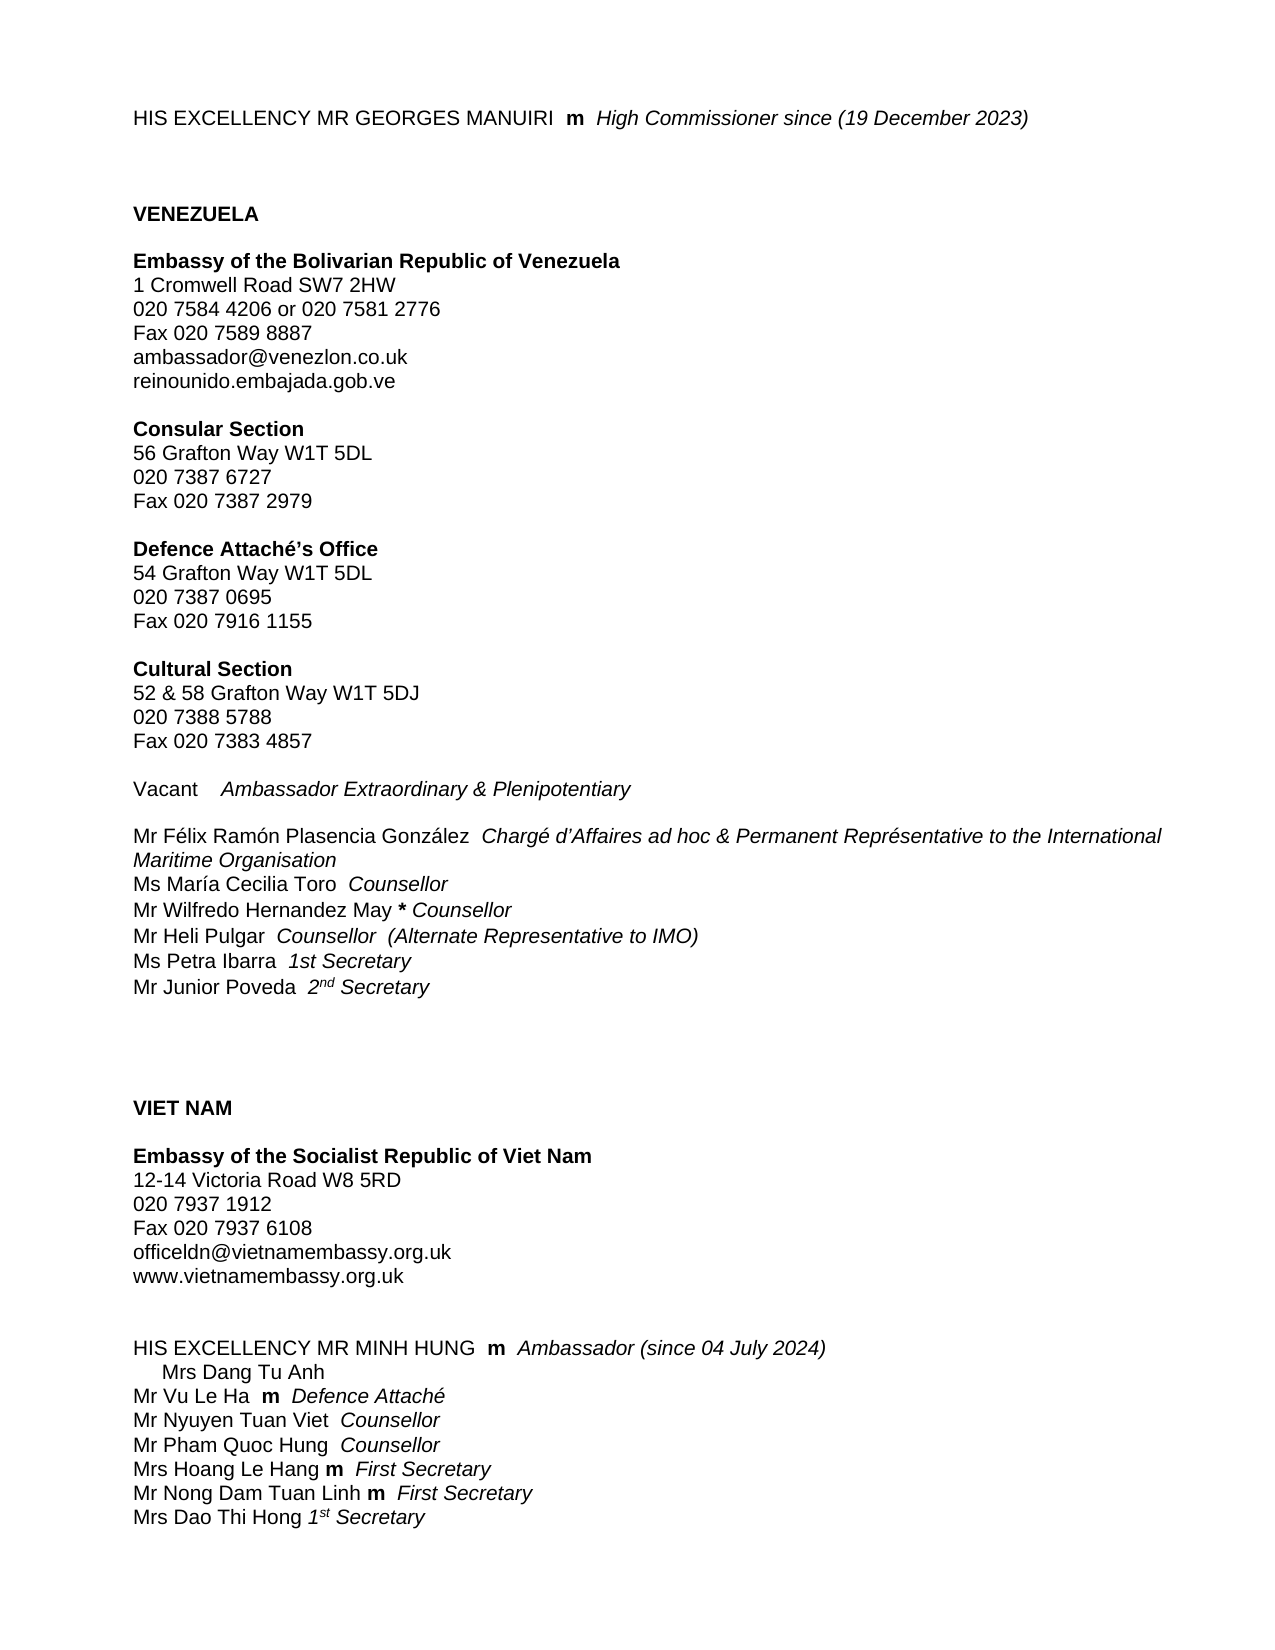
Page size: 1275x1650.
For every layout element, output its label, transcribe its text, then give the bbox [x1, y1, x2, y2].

text Embassy of the Socialist Republic of Viet Nam [133, 1144, 1181, 1168]
text 020 7387 0695 [133, 585, 1181, 609]
text Fax 020 7916 1155 [133, 609, 1181, 633]
text Mr Pham Quoc Hung Counsellor [133, 1433, 1181, 1457]
text Mr Nyuyen Tuan Viet Counsellor [133, 1408, 1181, 1432]
text Mr Félix Ramón Plasencia González Chargé d’Affaires ad hoc & Permanent Représentative to the International Maritime Organisation [133, 824, 1181, 872]
text 54 Grafton Way W1T 5DL [133, 561, 1181, 585]
text VIET NAM [133, 1096, 1181, 1120]
text VENEZUELA [133, 201, 1181, 225]
text HIS EXCELLENCY MR MINH HUNG m Ambassador (since 04 July 2024) [133, 1336, 1181, 1360]
text Fax 020 7937 6108 [133, 1216, 1181, 1240]
text www.vietnamembassy.org.uk [133, 1264, 1181, 1288]
text Mrs Dang Tu Anh [133, 1360, 1181, 1384]
text 1 Cromwell Road SW7 2HW [133, 273, 1181, 297]
text Mr Junior Poveda 2nd Secretary [133, 975, 1181, 999]
text Ms María Cecilia Toro Counsellor [133, 872, 1181, 896]
text Mr Wilfredo Hernandez May * Counsellor [133, 898, 1181, 922]
text Mrs Hoang Le Hang m First Secretary [133, 1457, 1181, 1481]
text 020 7388 5788 [133, 704, 1181, 728]
text Defence Attaché’s Office [133, 537, 1181, 561]
text 020 7937 1912 [133, 1192, 1181, 1216]
text Mrs Dao Thi Hong 1st Secretary [133, 1504, 1181, 1528]
text Mr Nong Dam Tuan Linh m First Secretary [133, 1481, 1181, 1504]
text Fax 020 7387 2979 [133, 489, 1181, 513]
text 020 7387 6727 [133, 465, 1181, 489]
text Vacant Ambassador Extraordinary & Plenipotentiary [133, 776, 1181, 800]
text Cultural Section [133, 657, 1181, 681]
text Mr Vu Le Ha m Defence Attaché [133, 1384, 1181, 1408]
text Fax 020 7383 4857 [133, 728, 1181, 752]
text Embassy of the Bolivarian Republic of Venezuela [133, 249, 1181, 273]
text 56 Grafton Way W1T 5DL [133, 441, 1181, 465]
text Fax 020 7589 8887 [133, 321, 1181, 345]
text 020 7584 4206 or 020 7581 2776 [133, 297, 1181, 321]
text Consular Section [133, 417, 1181, 441]
text 12-14 Victoria Road W8 5RD [133, 1168, 1181, 1192]
text officeldn@vietnamembassy.org.uk [133, 1240, 1181, 1264]
text HIS EXCELLENCY MR GEORGES MANUIRI m High Commissioner since (19 December 2023) [133, 106, 1181, 129]
text Mr Heli Pulgar Counsellor (Alternate Representative to IMO) [133, 923, 1181, 947]
text Ms Petra Ibarra 1st Secretary [133, 949, 1181, 973]
text ambassador@venezlon.co.uk [133, 345, 1181, 369]
text 52 & 58 Grafton Way W1T 5DJ [133, 681, 1181, 704]
text reinounido.embajada.gob.ve [133, 369, 1181, 393]
